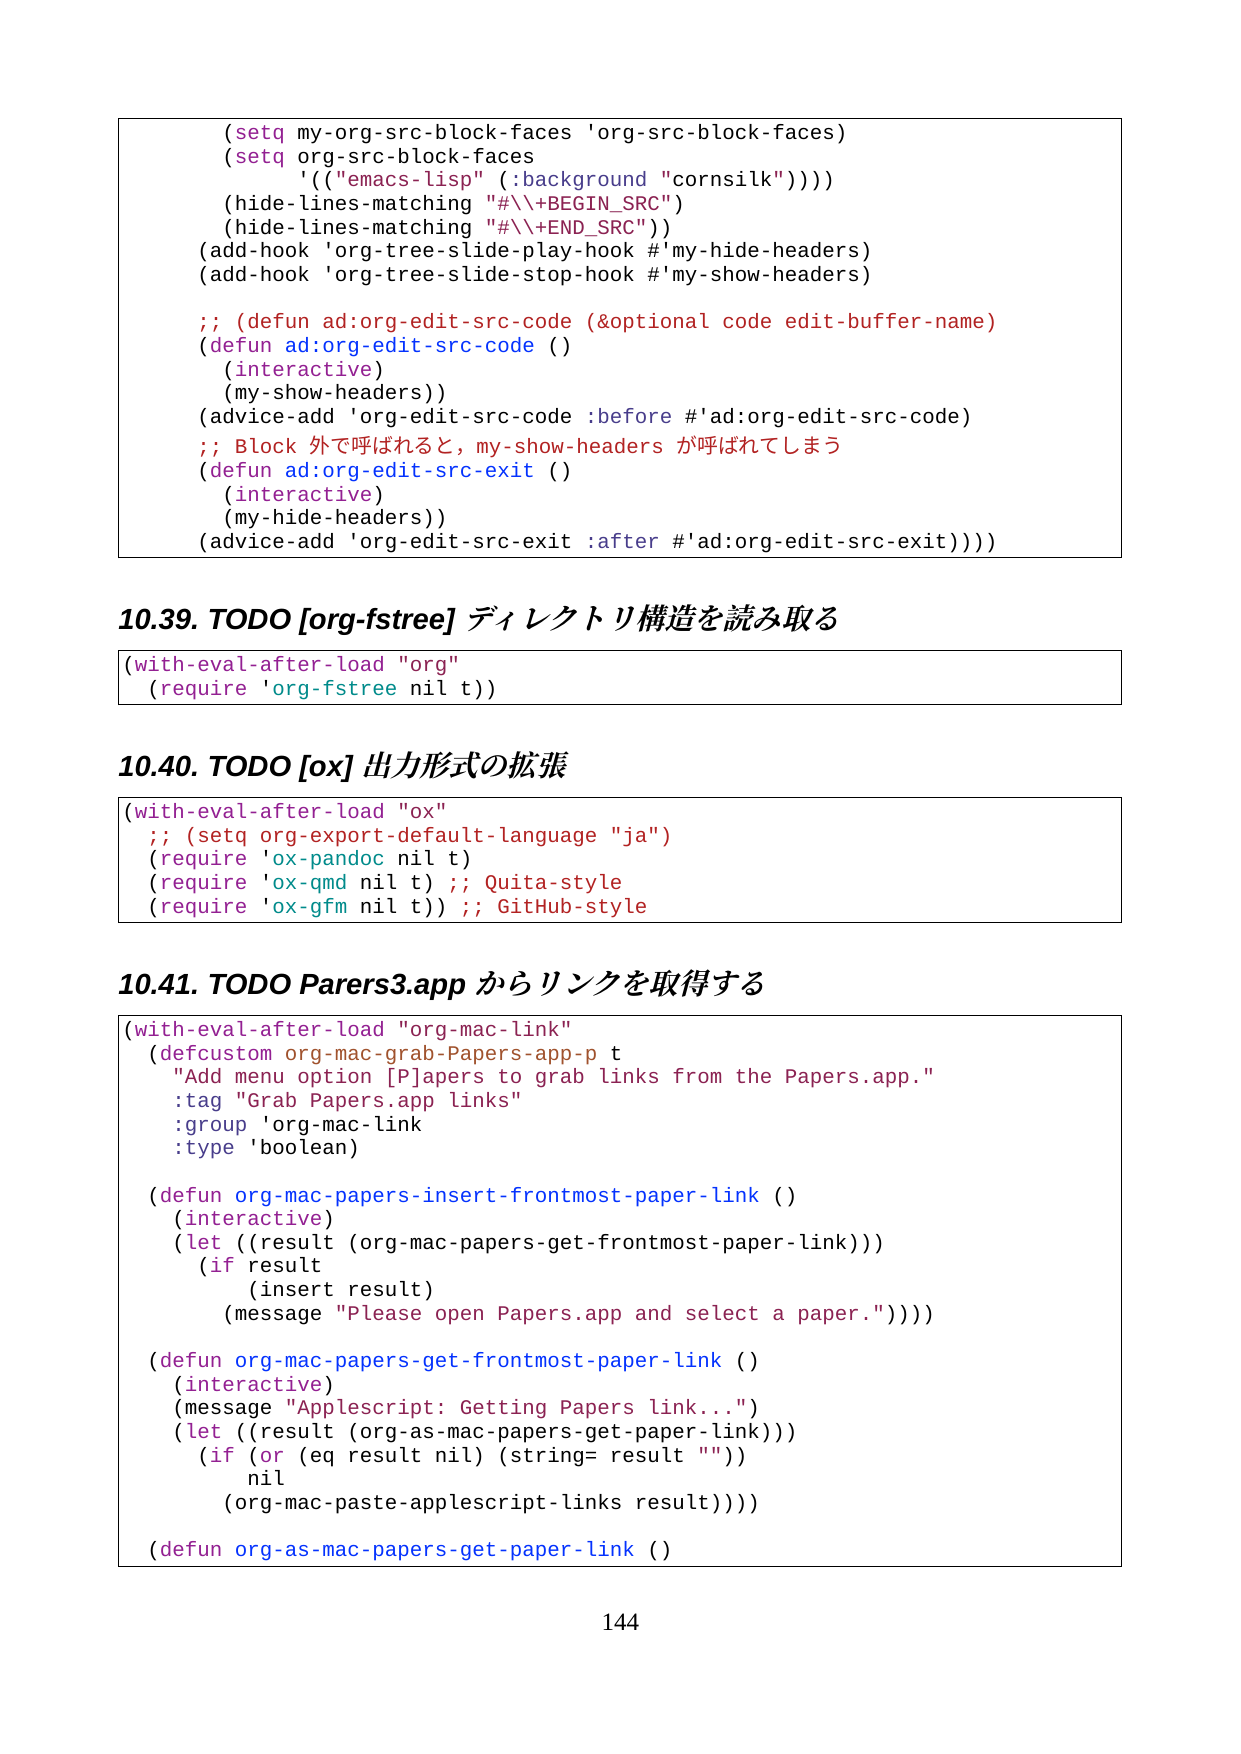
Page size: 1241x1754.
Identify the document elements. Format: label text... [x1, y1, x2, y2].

text (my-hide-headers)) [119, 503, 1121, 527]
text (setq my-org-src-block-faces 'org-src-block-faces) [119, 119, 1121, 142]
text (add-hook 'org-tree-slide-play-hook #'my-hide-headers) [119, 236, 1121, 260]
text ;; (setq org-export-default-language "ja") [119, 821, 1121, 844]
text (defun ad:org-edit-src-exit () [119, 456, 1121, 479]
text (with-eval-after-load "org" [119, 651, 1121, 674]
text (hide-lines-matching "#\\+BEGIN_SRC") [119, 189, 1121, 213]
text ;; Block 外で呼ばれると，my-show-headers が呼ばれてしまう [119, 426, 1121, 456]
text (with-eval-after-load "org-mac-link" [119, 1016, 1121, 1039]
text (interactive) [119, 354, 1121, 378]
text (let ((result (org-as-mac-papers-get-paper-link))) [119, 1417, 1121, 1441]
text (message "Please open Papers.app and select a paper.")))) [119, 1299, 1121, 1322]
text (require 'org-fstree nil t)) [119, 674, 1121, 704]
text (defun org-mac-papers-get-frontmost-paper-link () [119, 1346, 1121, 1370]
text (defcustom org-mac-grab-Papers-app-p t [119, 1039, 1121, 1062]
text :tag "Grab Papers.app links" [119, 1086, 1121, 1110]
text (setq org-src-block-faces [119, 142, 1121, 165]
text ;; (defun ad:org-edit-src-code (&optional code edit-buffer-name) [119, 307, 1121, 331]
text (advice-add 'org-edit-src-exit :after #'ad:org-edit-src-exit)))) [119, 527, 1121, 557]
text (org-mac-paste-applescript-links result)))) [119, 1488, 1121, 1512]
text (defun org-mac-papers-insert-frontmost-paper-link () [119, 1181, 1121, 1204]
text "Add menu option [P]apers to grab links from the Papers.app." [119, 1062, 1121, 1086]
text (interactive) [119, 479, 1121, 503]
text (insert result) [119, 1275, 1121, 1299]
text (advice-add 'org-edit-src-code :before #'ad:org-edit-src-code) [119, 402, 1121, 426]
text (if (or (eq result nil) (string= result "")) [119, 1441, 1121, 1464]
text (my-show-headers)) [119, 378, 1121, 402]
text (require 'ox-gfm nil t)) ;; GitHub-style [119, 892, 1121, 922]
text (defun org-as-mac-papers-get-paper-link () [119, 1535, 1121, 1566]
text :type 'boolean) [119, 1133, 1121, 1157]
subtitle TODO [ox] 出力形式の拡張 [118, 743, 1122, 785]
text (defun ad:org-edit-src-code () [119, 331, 1121, 354]
text (with-eval-after-load "ox" [119, 798, 1121, 821]
text (interactive) [119, 1370, 1121, 1393]
text (if result [119, 1252, 1121, 1275]
text (add-hook 'org-tree-slide-stop-hook #'my-show-headers) [119, 260, 1121, 284]
text (let ((result (org-mac-papers-get-frontmost-paper-link))) [119, 1228, 1121, 1252]
subtitle TODO [org-fstree] ディレクトリ構造を読み取る [118, 596, 1122, 638]
text :group 'org-mac-link [119, 1110, 1121, 1133]
text (hide-lines-matching "#\\+END_SRC")) [119, 213, 1121, 236]
subtitle TODO Parers3.app からリンクを取得する [118, 961, 1122, 1003]
text (message "Applescript: Getting Papers link...") [119, 1393, 1121, 1417]
text (interactive) [119, 1204, 1121, 1228]
text nil [119, 1464, 1121, 1488]
text (require 'ox-pandoc nil t) [119, 844, 1121, 868]
text (require 'ox-qmd nil t) ;; Quita-style [119, 868, 1121, 892]
text '(("emacs-lisp" (:background "cornsilk")))) [119, 165, 1121, 189]
